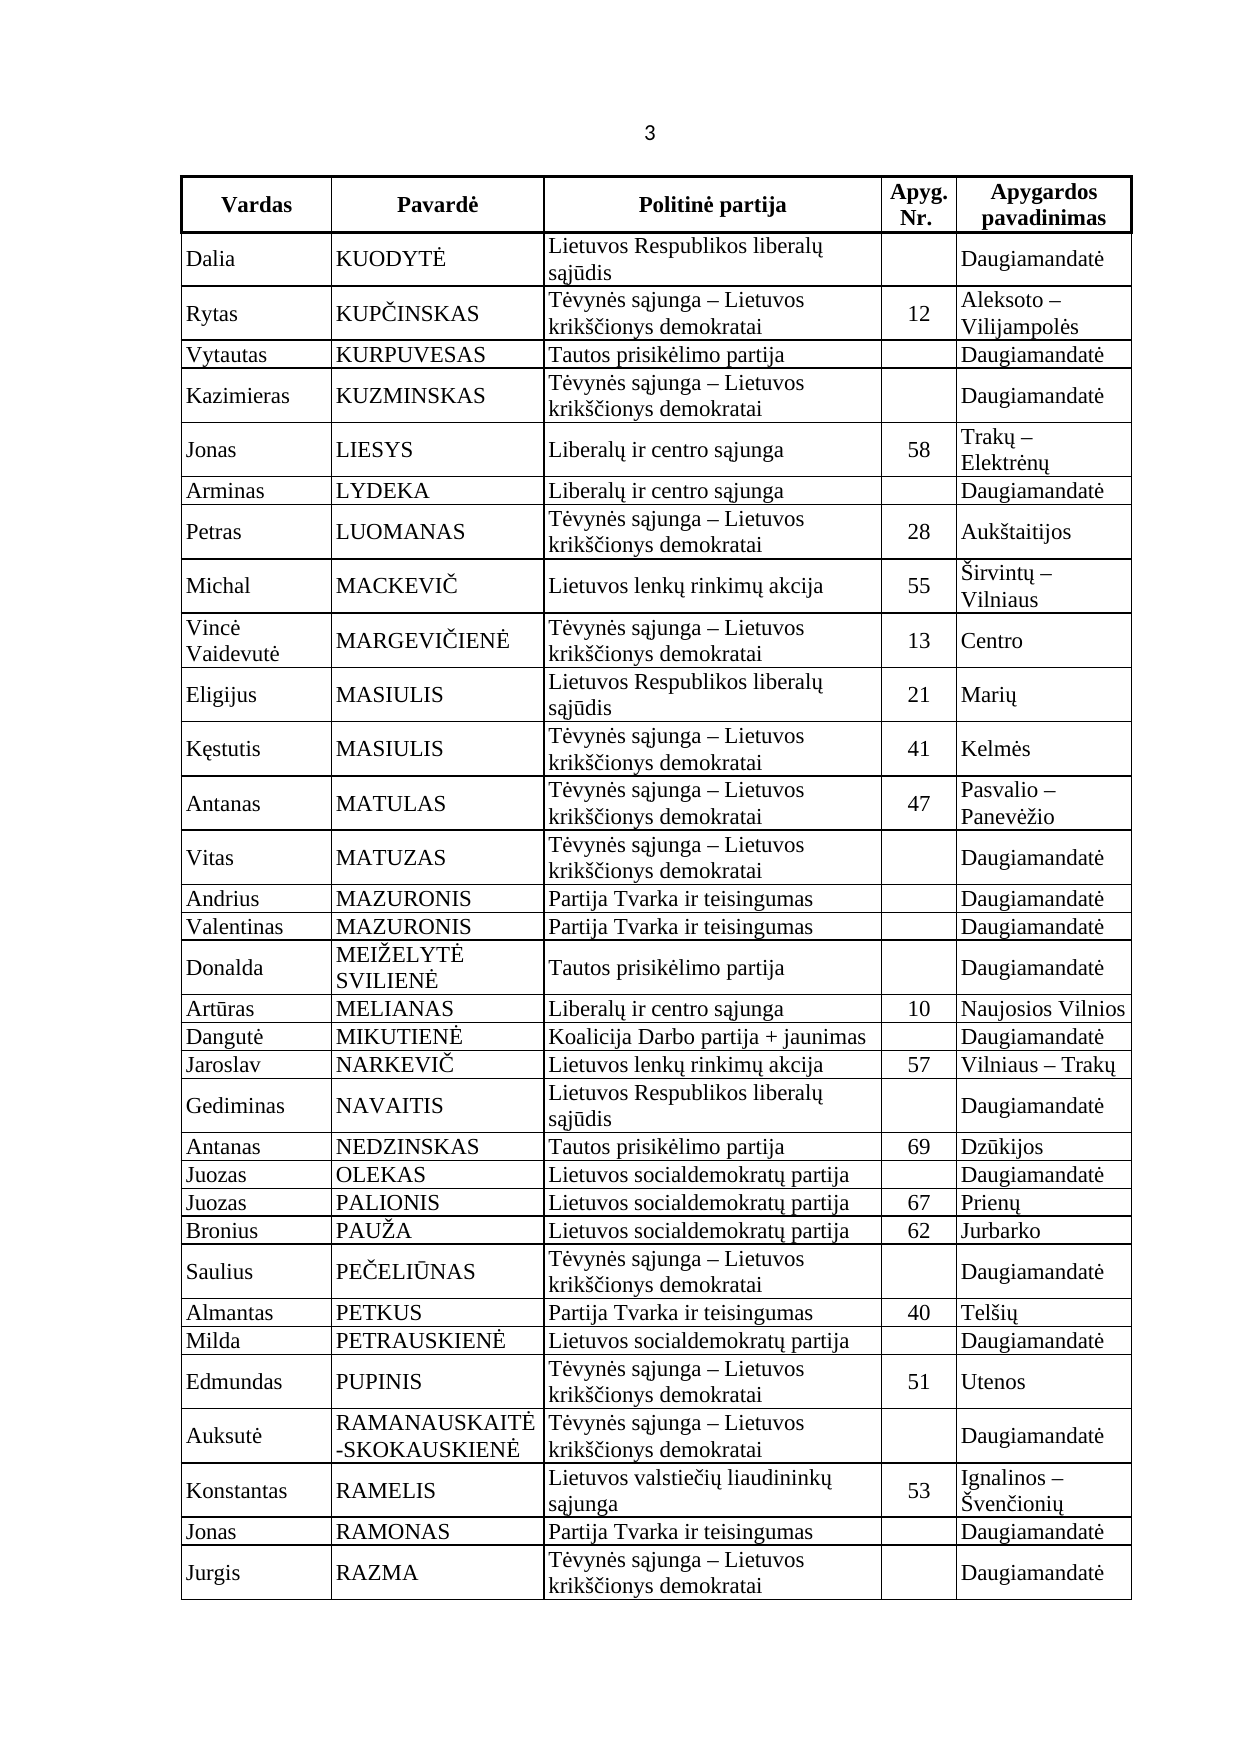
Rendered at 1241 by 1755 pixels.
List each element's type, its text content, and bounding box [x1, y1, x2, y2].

table_cell PAUŽA [332, 1217, 543, 1243]
table_cell [882, 913, 956, 939]
table_cell Tėvynės sąjunga – Lietuvos krikščionys demokratai [545, 505, 881, 558]
table_cell Daugiamandatė [957, 477, 1131, 504]
table_cell Daugiamandatė [957, 369, 1131, 421]
table_cell PETKUS [332, 1299, 543, 1326]
table_cell Partija Tvarka ir teisingumas [545, 885, 881, 911]
table_header Vardas [183, 178, 331, 231]
table_cell 53 [882, 1464, 956, 1516]
table_cell Telšių [957, 1299, 1131, 1326]
table_cell Lietuvos socialdemokratų partija [545, 1189, 881, 1215]
table_cell Naujosios Vilnios [957, 995, 1131, 1022]
table_cell [882, 1023, 956, 1049]
table_cell Daugiamandatė [957, 831, 1131, 883]
table_cell Liberalų ir centro sąjunga [545, 477, 881, 504]
table_cell Tėvynės sąjunga – Lietuvos krikščionys demokratai [545, 614, 881, 666]
table_cell Pasvalio – Panevėžio [957, 777, 1131, 829]
table_cell RAMANAUSKAITĖ-SKOKAUSKIENĖ [332, 1409, 543, 1462]
table_cell Ignalinos – Švenčionių [957, 1464, 1131, 1516]
table_cell Širvintų – Vilniaus [957, 560, 1131, 612]
table_cell MEIŽELYTĖ SVILIENĖ [332, 941, 543, 994]
table_cell Daugiamandatė [957, 341, 1131, 367]
table_cell Tautos prisikėlimo partija [545, 941, 881, 994]
table_cell Marių [957, 668, 1131, 721]
table_cell [882, 234, 956, 285]
table_cell Kazimieras [182, 369, 331, 421]
table_cell Tėvynės sąjunga – Lietuvos krikščionys demokratai [545, 1546, 881, 1598]
table_cell Daugiamandatė [957, 1327, 1131, 1353]
table_cell KUODYTĖ [332, 234, 543, 285]
table_cell Daugiamandatė [957, 941, 1131, 994]
table_cell Vitas [182, 831, 331, 883]
table_cell Daugiamandatė [957, 913, 1131, 939]
table_cell PALIONIS [332, 1189, 543, 1215]
table_cell Aleksoto – Vilijampolės [957, 287, 1131, 339]
table_cell Lietuvos socialdemokratų partija [545, 1327, 881, 1353]
table_cell RAMELIS [332, 1464, 543, 1516]
table_cell [882, 1079, 956, 1132]
table_cell Tėvynės sąjunga – Lietuvos krikščionys demokratai [545, 287, 881, 339]
table_cell [882, 1245, 956, 1298]
table_cell [882, 341, 956, 367]
table_cell Kelmės [957, 722, 1131, 775]
table_cell 55 [882, 560, 956, 612]
table_cell Almantas [182, 1299, 331, 1326]
table_cell Koalicija Darbo partija + jaunimas [545, 1023, 881, 1049]
table_cell Tėvynės sąjunga – Lietuvos krikščionys demokratai [545, 722, 881, 775]
table_cell Edmundas [182, 1355, 331, 1408]
table_cell Tautos prisikėlimo partija [545, 1133, 881, 1159]
table_cell KUPČINSKAS [332, 287, 543, 339]
table_cell [882, 477, 956, 504]
table_cell [882, 831, 956, 883]
table_cell LUOMANAS [332, 505, 543, 558]
table_cell Daugiamandatė [957, 1409, 1131, 1462]
table_cell Vilniaus – Trakų [957, 1051, 1131, 1077]
table_cell 40 [882, 1299, 956, 1326]
table_cell Jurgis [182, 1546, 331, 1598]
table_cell Kęstutis [182, 722, 331, 775]
table_cell Daugiamandatė [957, 885, 1131, 911]
table_cell OLEKAS [332, 1161, 543, 1187]
table_cell Tėvynės sąjunga – Lietuvos krikščionys demokratai [545, 1409, 881, 1462]
table_cell Liberalų ir centro sąjunga [545, 995, 881, 1022]
table_cell Vincė Vaidevutė [182, 614, 331, 666]
table_cell Gediminas [182, 1079, 331, 1132]
table_cell Partija Tvarka ir teisingumas [545, 913, 881, 939]
table_cell Jonas [182, 423, 331, 476]
table_cell Saulius [182, 1245, 331, 1298]
table_cell NAVAITIS [332, 1079, 543, 1132]
table_cell MATULAS [332, 777, 543, 829]
table_cell [882, 1546, 956, 1598]
table_cell MAZURONIS [332, 913, 543, 939]
table_cell Tėvynės sąjunga – Lietuvos krikščionys demokratai [545, 369, 881, 421]
table_cell Lietuvos Respublikos liberalų sąjūdis [545, 1079, 881, 1132]
table_cell Eligijus [182, 668, 331, 721]
table_cell MELIANAS [332, 995, 543, 1022]
table_cell Antanas [182, 777, 331, 829]
table_cell Rytas [182, 287, 331, 339]
table_cell MATUZAS [332, 831, 543, 883]
table_cell Lietuvos lenkų rinkimų akcija [545, 1051, 881, 1077]
table_cell Juozas [182, 1189, 331, 1215]
table_cell Andrius [182, 885, 331, 911]
table_cell 13 [882, 614, 956, 666]
table_cell Tėvynės sąjunga – Lietuvos krikščionys demokratai [545, 831, 881, 883]
table_cell Lietuvos socialdemokratų partija [545, 1217, 881, 1243]
table_cell Daugiamandatė [957, 1245, 1131, 1298]
table_header Apygardos pavadinimas [957, 178, 1130, 231]
table_cell Dangutė [182, 1023, 331, 1049]
table_cell Arminas [182, 477, 331, 504]
table_cell Daugiamandatė [957, 234, 1131, 285]
table_cell Dalia [182, 234, 331, 285]
table_cell 47 [882, 777, 956, 829]
table_cell KURPUVESAS [332, 341, 543, 367]
table_cell PEČELIŪNAS [332, 1245, 543, 1298]
table_cell Lietuvos lenkų rinkimų akcija [545, 560, 881, 612]
table_cell Prienų [957, 1189, 1131, 1215]
table_cell Donalda [182, 941, 331, 994]
table_cell Daugiamandatė [957, 1079, 1131, 1132]
table_cell Artūras [182, 995, 331, 1022]
table_cell LIESYS [332, 423, 543, 476]
table_cell Tautos prisikėlimo partija [545, 341, 881, 367]
table_cell [882, 1518, 956, 1544]
table_cell RAMONAS [332, 1518, 543, 1544]
table_cell PUPINIS [332, 1355, 543, 1408]
table_cell 58 [882, 423, 956, 476]
table_cell MACKEVIČ [332, 560, 543, 612]
table_cell Valentinas [182, 913, 331, 939]
table_cell Jurbarko [957, 1217, 1131, 1243]
table_cell Lietuvos Respublikos liberalų sąjūdis [545, 234, 881, 285]
table_header Pavardė [332, 178, 543, 231]
table_cell Trakų – Elektrėnų [957, 423, 1131, 476]
table_cell [882, 369, 956, 421]
table_cell Dzūkijos [957, 1133, 1131, 1159]
table_cell 67 [882, 1189, 956, 1215]
table_cell 57 [882, 1051, 956, 1077]
table_cell [882, 1161, 956, 1187]
table_cell [882, 941, 956, 994]
table_header Politinė partija [545, 178, 881, 231]
table_cell NEDZINSKAS [332, 1133, 543, 1159]
table_cell Lietuvos valstiečių liaudininkų sąjunga [545, 1464, 881, 1516]
table_cell Aukštaitijos [957, 505, 1131, 558]
table_cell 12 [882, 287, 956, 339]
table_cell Daugiamandatė [957, 1023, 1131, 1049]
table_cell Konstantas [182, 1464, 331, 1516]
table_cell Partija Tvarka ir teisingumas [545, 1518, 881, 1544]
table_cell Daugiamandatė [957, 1161, 1131, 1187]
table_cell 10 [882, 995, 956, 1022]
table_cell Centro [957, 614, 1131, 666]
table_cell Jonas [182, 1518, 331, 1544]
table_cell MASIULIS [332, 722, 543, 775]
table_cell 21 [882, 668, 956, 721]
table_cell Bronius [182, 1217, 331, 1243]
table_cell MARGEVIČIENĖ [332, 614, 543, 666]
table_cell Tėvynės sąjunga – Lietuvos krikščionys demokratai [545, 777, 881, 829]
table_cell Lietuvos Respublikos liberalų sąjūdis [545, 668, 881, 721]
table_cell RAZMA [332, 1546, 543, 1598]
table_cell Tėvynės sąjunga – Lietuvos krikščionys demokratai [545, 1355, 881, 1408]
table_cell Jaroslav [182, 1051, 331, 1077]
table_cell Juozas [182, 1161, 331, 1187]
table_cell Lietuvos socialdemokratų partija [545, 1161, 881, 1187]
table_cell Utenos [957, 1355, 1131, 1408]
table_cell Antanas [182, 1133, 331, 1159]
table_cell Daugiamandatė [957, 1518, 1131, 1544]
table_cell 69 [882, 1133, 956, 1159]
table_cell [882, 1327, 956, 1353]
table_cell KUZMINSKAS [332, 369, 543, 421]
table_cell Vytautas [182, 341, 331, 367]
table_header Apyg. Nr. [882, 178, 956, 231]
table_cell [882, 1409, 956, 1462]
table_cell Tėvynės sąjunga – Lietuvos krikščionys demokratai [545, 1245, 881, 1298]
table_cell MASIULIS [332, 668, 543, 721]
table_cell NARKEVIČ [332, 1051, 543, 1077]
table_cell Michal [182, 560, 331, 612]
table_cell [882, 885, 956, 911]
table_cell Partija Tvarka ir teisingumas [545, 1299, 881, 1326]
table_cell Milda [182, 1327, 331, 1353]
table_cell Petras [182, 505, 331, 558]
table_cell 62 [882, 1217, 956, 1243]
table_cell LYDEKA [332, 477, 543, 504]
table_cell 51 [882, 1355, 956, 1408]
table_cell 41 [882, 722, 956, 775]
table_cell MAZURONIS [332, 885, 543, 911]
table_cell 28 [882, 505, 956, 558]
table_cell MIKUTIENĖ [332, 1023, 543, 1049]
table_cell Liberalų ir centro sąjunga [545, 423, 881, 476]
table_cell PETRAUSKIENĖ [332, 1327, 543, 1353]
table_cell Daugiamandatė [957, 1546, 1131, 1598]
table_cell Auksutė [182, 1409, 331, 1462]
